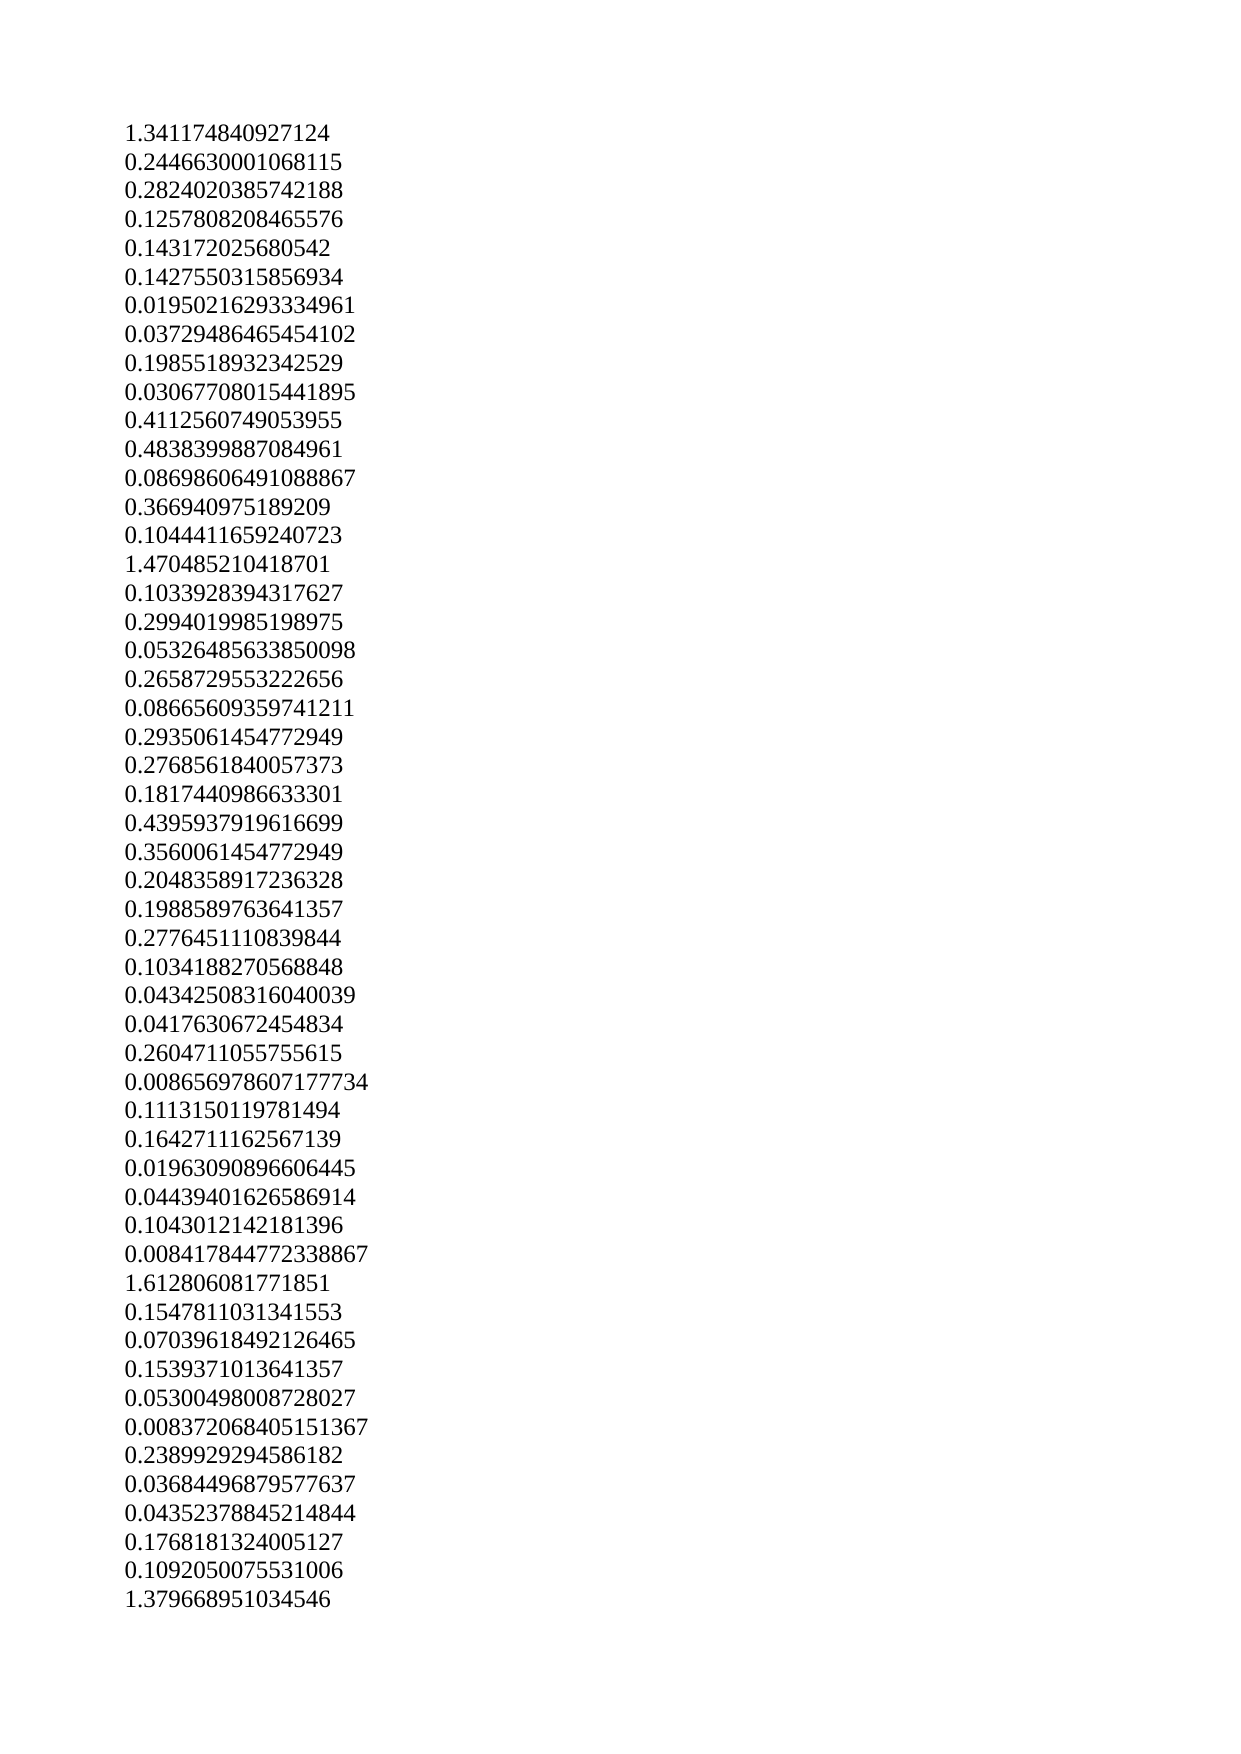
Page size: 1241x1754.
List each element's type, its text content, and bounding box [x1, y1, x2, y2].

text 0.1547811031341553 [118, 1297, 1122, 1326]
text 0.1113150119781494 [118, 1096, 1122, 1124]
text 0.1043012142181396 [118, 1211, 1122, 1239]
text 0.4112560749053955 [118, 406, 1122, 434]
text 0.4838399887084961 [118, 434, 1122, 463]
text 0.008417844772338867 [118, 1239, 1122, 1268]
text 0.2768561840057373 [118, 751, 1122, 779]
text 0.2604711055755615 [118, 1038, 1122, 1067]
text 0.08665609359741211 [118, 693, 1122, 722]
text 0.008656978607177734 [118, 1067, 1122, 1096]
text 0.1985518932342529 [118, 348, 1122, 377]
text 0.2389929294586182 [118, 1441, 1122, 1469]
text 0.1044411659240723 [118, 521, 1122, 549]
text 0.3560061454772949 [118, 837, 1122, 866]
text 0.1768181324005127 [118, 1527, 1122, 1556]
text 0.1988589763641357 [118, 894, 1122, 923]
text 0.2776451110839844 [118, 923, 1122, 952]
text 1.612806081771851 [118, 1268, 1122, 1297]
text 0.05326485633850098 [118, 636, 1122, 664]
text 0.2048358917236328 [118, 866, 1122, 894]
text 1.470485210418701 [118, 549, 1122, 578]
text 0.03684496879577637 [118, 1469, 1122, 1498]
text 0.03067708015441895 [118, 377, 1122, 406]
text 0.143172025680542 [118, 233, 1122, 262]
text 0.04342508316040039 [118, 981, 1122, 1009]
text 0.008372068405151367 [118, 1412, 1122, 1441]
text 0.1427550315856934 [118, 262, 1122, 291]
text 0.07039618492126465 [118, 1326, 1122, 1354]
text 0.04439401626586914 [118, 1182, 1122, 1211]
text 0.2446630001068115 [118, 147, 1122, 176]
text 0.2935061454772949 [118, 722, 1122, 751]
text 0.04352378845214844 [118, 1498, 1122, 1527]
text 0.01963090896606445 [118, 1153, 1122, 1182]
text 0.1092050075531006 [118, 1556, 1122, 1584]
text 0.05300498008728027 [118, 1383, 1122, 1412]
text 0.1817440986633301 [118, 779, 1122, 808]
text 0.2994019985198975 [118, 607, 1122, 636]
text 0.2658729553222656 [118, 664, 1122, 693]
text 0.0417630672454834 [118, 1009, 1122, 1038]
text 0.1257808208465576 [118, 204, 1122, 233]
text 0.03729486465454102 [118, 319, 1122, 348]
text 0.01950216293334961 [118, 291, 1122, 319]
text 0.1033928394317627 [118, 578, 1122, 607]
text 0.1539371013641357 [118, 1354, 1122, 1383]
text 1.379668951034546 [118, 1584, 1122, 1613]
text 0.1642711162567139 [118, 1124, 1122, 1153]
text 0.2824020385742188 [118, 176, 1122, 204]
text 0.4395937919616699 [118, 808, 1122, 837]
text 0.366940975189209 [118, 492, 1122, 521]
text 0.08698606491088867 [118, 463, 1122, 492]
text 1.341174840927124 [118, 118, 1122, 147]
text 0.1034188270568848 [118, 952, 1122, 981]
